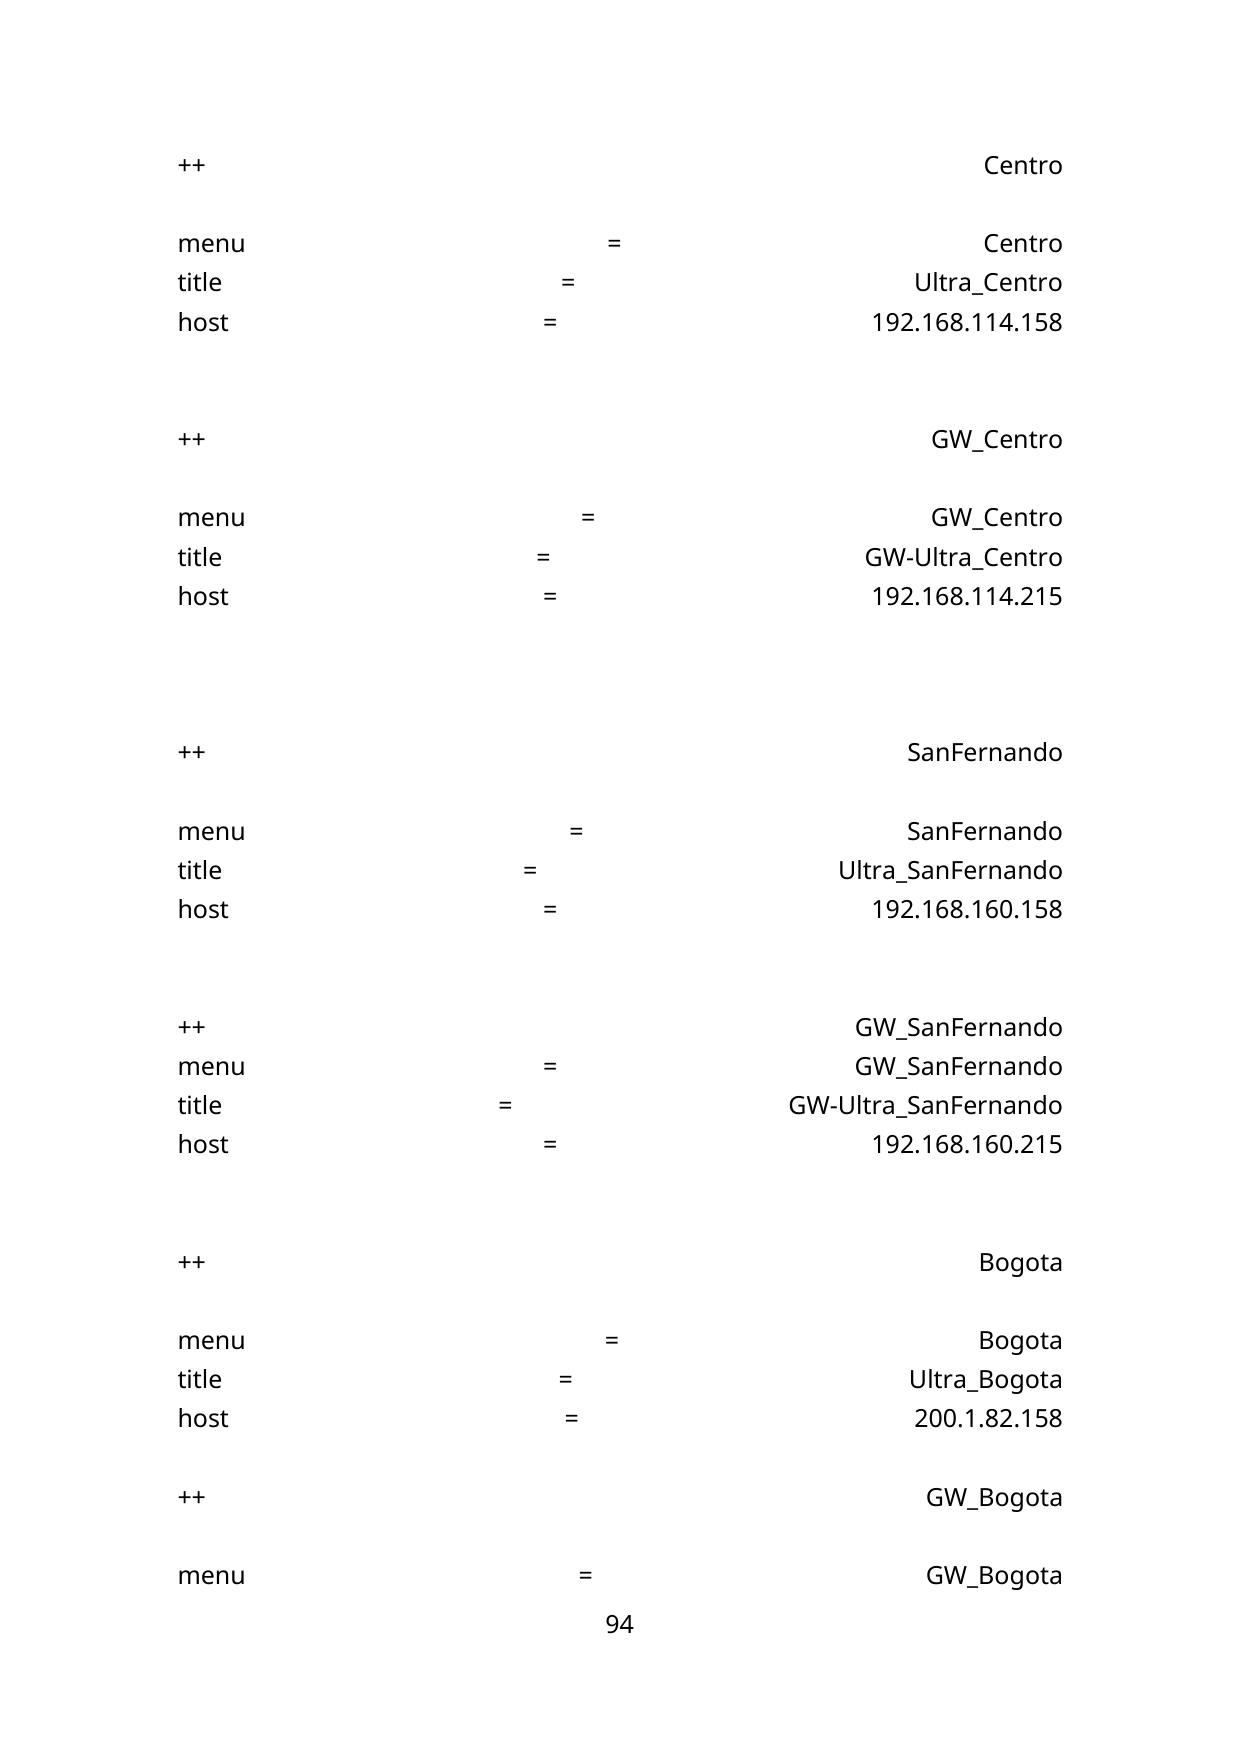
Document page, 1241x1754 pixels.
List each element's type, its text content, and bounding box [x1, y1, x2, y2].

text ++ Centro menu = Centro title = Ultra_Centro host = 192.168.114.158 ++ GW_Centro menu = GW_Centro title = GW-Ultra_Centro host = 192.168.114.215 ++ SanFernando menu = SanFernando title = Ultra_SanFernando host = 192.168.160.158 ++ GW_SanFernando menu = GW_SanFernando title = GW-Ultra_SanFernando host = 192.168.160.215 ++ Bogota menu = Bogota title = Ultra_Bogota host = 200.1.82.158 ++ GW_Bogota menu = GW_Bogota [177, 148, 1063, 1592]
